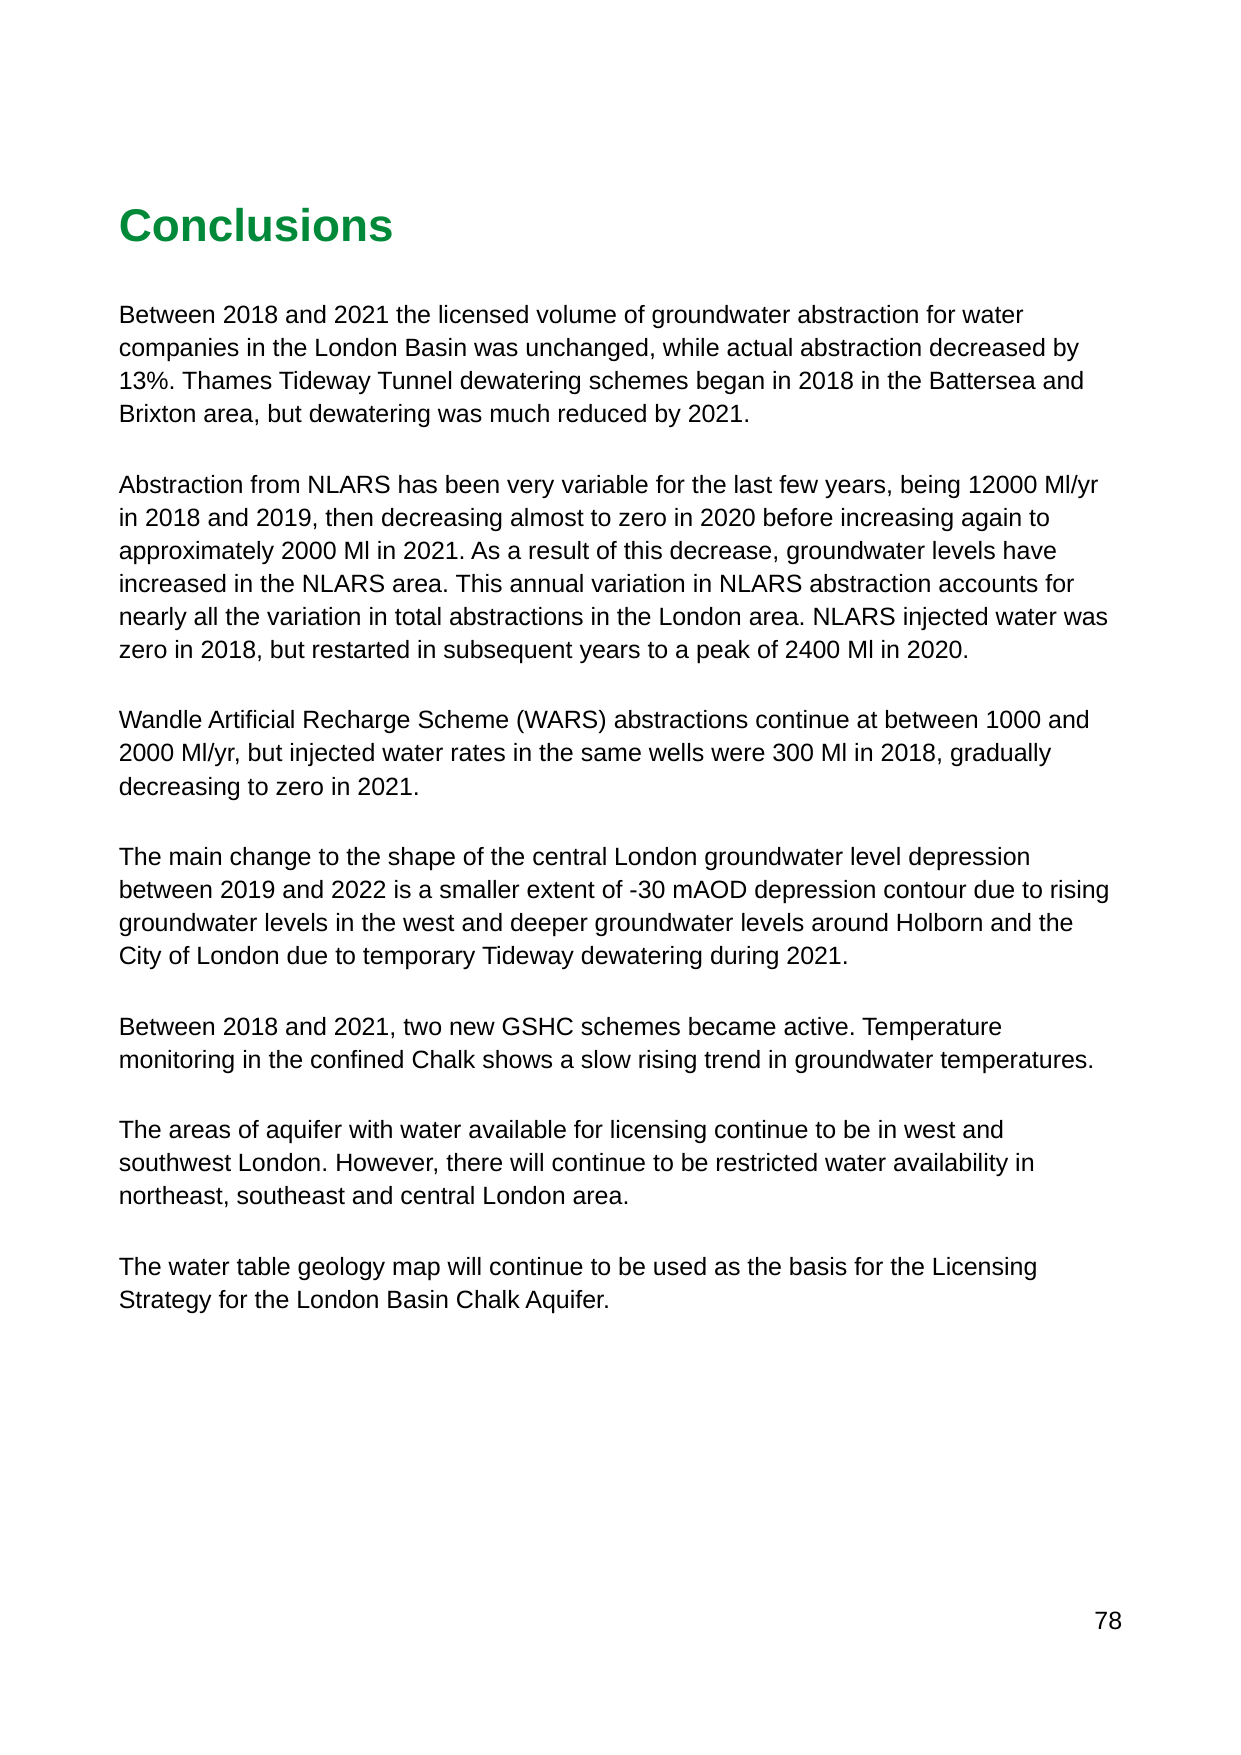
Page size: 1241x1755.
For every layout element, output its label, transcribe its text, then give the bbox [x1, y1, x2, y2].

text The main change to the shape of the central London groundwater level depression between 2019 and 2022 is a smaller extent of -30 mAOD depression contour due to rising groundwater levels in the west and deeper groundwater levels around Holborn and the City of London due to temporary Tideway dewatering during 2021. [118, 842, 1122, 970]
subtitle Conclusions [118, 198, 1122, 251]
text Between 2018 and 2021 the licensed volume of groundwater abstraction for water companies in the London Basin was unchanged, while actual abstraction decreased by 13%. Thames Tideway Tunnel dewatering schemes began in 2018 in the Battersea and Brixton area, but dewatering was much reduced by 2021. [118, 300, 1122, 428]
text Between 2018 and 2021, two new GSHC schemes became active. Temperature monitoring in the confined Chalk shows a slow rising trend in groundwater temperatures. [118, 1012, 1122, 1073]
text The water table geology map will continue to be used as the basis for the Licensing Strategy for the London Basin Chalk Aquifer. [118, 1252, 1122, 1313]
text The areas of aquifer with water available for licensing continue to be in west and southwest London. However, there will continue to be restricted water availability in northeast, southeast and central London area. [118, 1115, 1122, 1210]
text Abstraction from NLARS has been very variable for the last few years, being 12000 Ml/yr in 2018 and 2019, then decreasing almost to zero in 2020 before increasing again to approximately 2000 Ml in 2021. As a result of this decrease, groundwater levels have increased in the NLARS area. This annual variation in NLARS abstraction accounts for nearly all the variation in total abstractions in the London area. NLARS injected water was zero in 2018, but restarted in subsequent years to a peak of 2400 Ml in 2020. [118, 470, 1122, 664]
text Wandle Artificial Recharge Scheme (WARS) abstractions continue at between 1000 and 2000 Ml/yr, but injected water rates in the same wells were 300 Ml in 2018, gradually decreasing to zero in 2021. [118, 705, 1122, 800]
